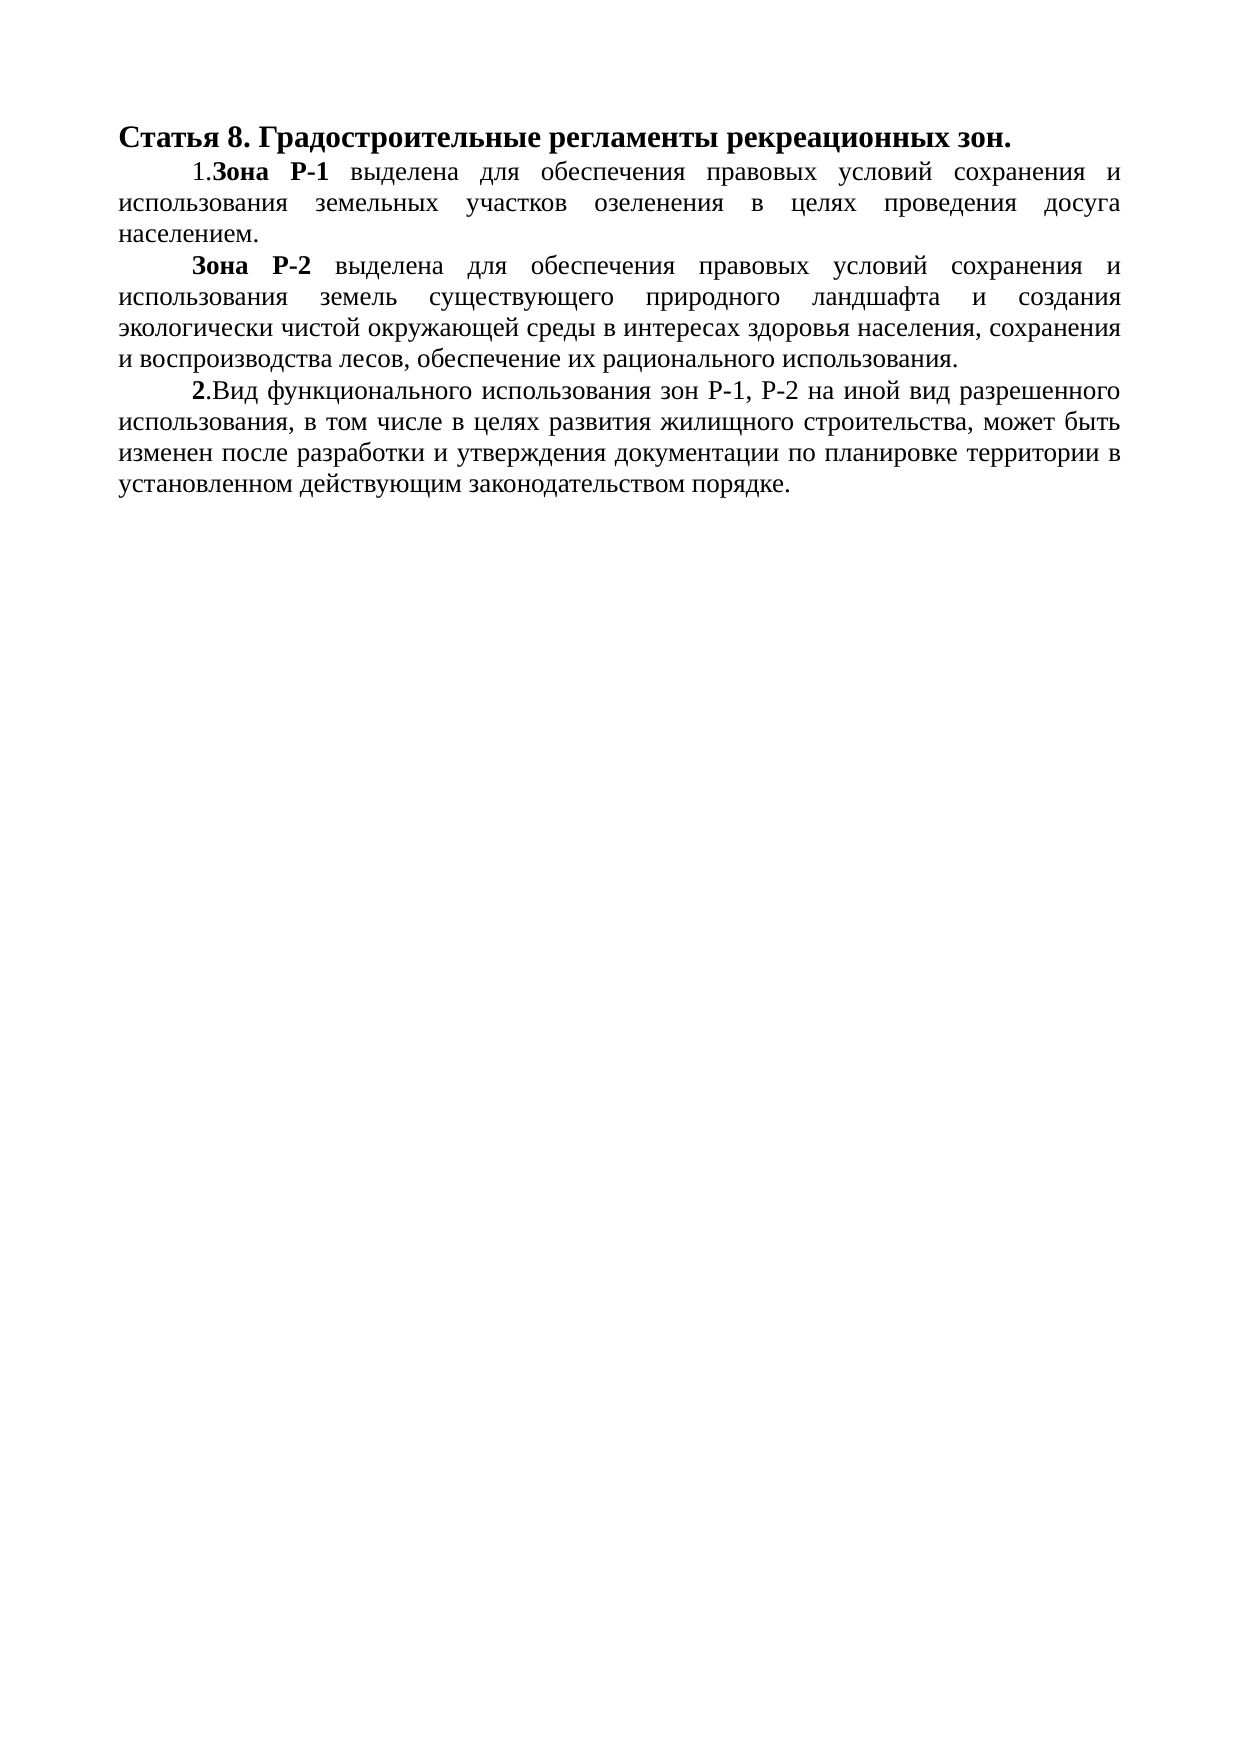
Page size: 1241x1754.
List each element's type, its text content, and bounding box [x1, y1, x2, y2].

text Статья 8. Градостроительные регламенты рекреационных зон. [118, 118, 1122, 154]
text 1.Зона Р-1 выделена для обеспечения правовых условий сохранения и использования земельных участков озеленения в целях проведения досуга населением. [118, 155, 1122, 248]
text Зона Р-2 выделена для обеспечения правовых условий сохранения и использования земель существующего природного ландшафта и создания экологически чистой окружающей среды в интересах здоровья населения, сохранения и воспроизводства лесов, обеспечение их рационального использования. [118, 249, 1122, 373]
text 2.Вид функционального использования зон Р-1, Р-2 на иной вид разрешенного использования, в том числе в целях развития жилищного строительства, может быть изменен после разработки и утверждения документации по планировке территории в установленном действующим законодательством порядке. [118, 374, 1122, 498]
